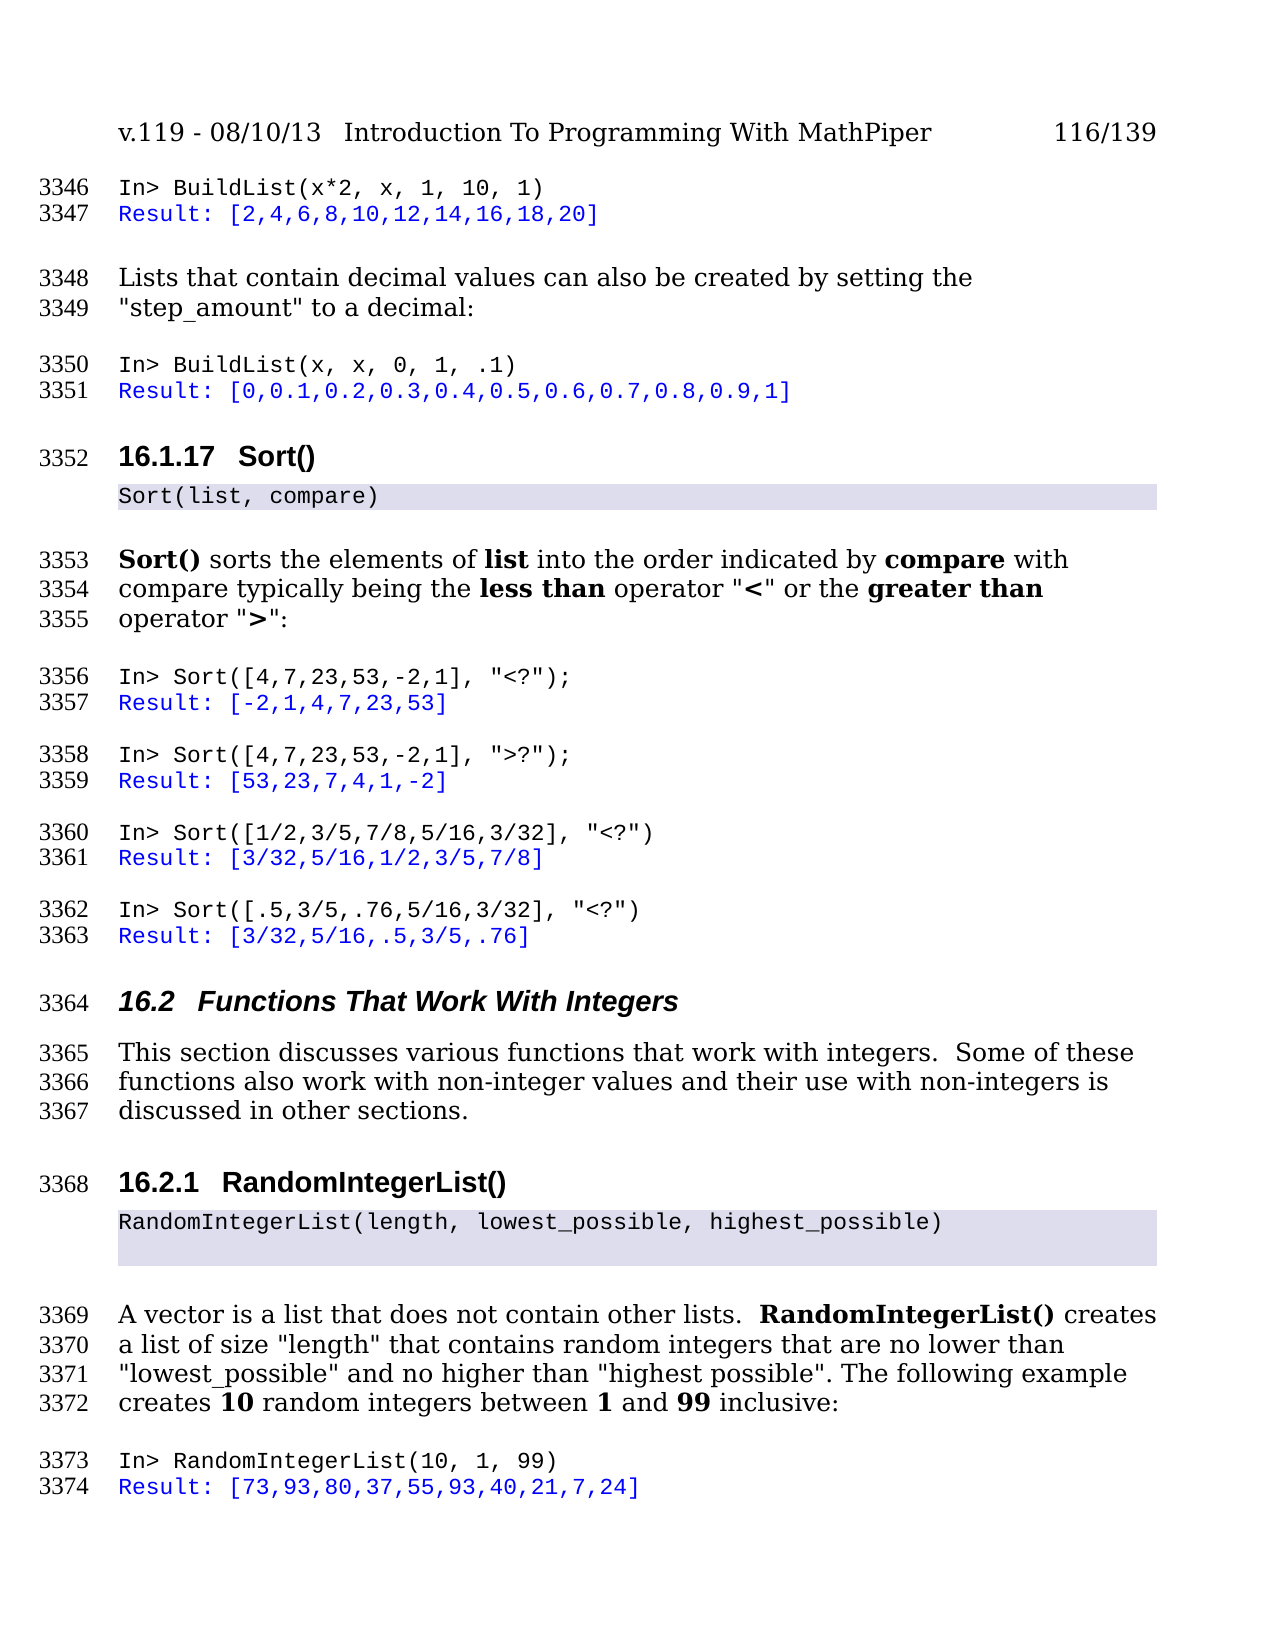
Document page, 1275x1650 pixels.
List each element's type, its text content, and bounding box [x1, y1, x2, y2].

subtitle RandomIntegerList() [118, 1164, 1157, 1198]
text Result: [3/32,5/16,.5,3/5,.76] [118, 924, 1157, 951]
text Result: [2,4,6,8,10,12,14,16,18,20] [118, 203, 1157, 229]
text Lists that contain decimal values can also be created by setting the "step_amount" to a decimal: [118, 263, 1157, 322]
text Sort() sorts the elements of list into the order indicated by compare with compare typically being the less than operator "<" or the greater than operator ">": [118, 545, 1157, 633]
text In> Sort([.5,3/5,.76,5/16,3/32], "<?") [118, 899, 1157, 924]
text Result: [0,0.1,0.2,0.3,0.4,0.5,0.6,0.7,0.8,0.9,1] [118, 380, 1157, 406]
text This section discusses various functions that work with integers. Some of these functions also work with non-integer values and their use with non-integers is discussed in other sections. [118, 1038, 1157, 1126]
text Result: [73,93,80,37,55,93,40,21,7,24] [118, 1475, 1157, 1501]
subtitle Sort() [118, 439, 1157, 472]
text In> Sort([4,7,23,53,-2,1], "<?"); [118, 665, 1157, 691]
table_header RandomIntegerList(length, lowest_possible, highest_possible) [118, 1210, 1157, 1266]
text A vector is a list that does not contain other lists. RandomIntegerList() creates a list of size "length" that contains random integers that are no lower than "lowest_possible" and no higher than "highest possible". The following example creates 10 random integers between 1 and 99 inclusive: [118, 1300, 1157, 1417]
text In> Sort([4,7,23,53,-2,1], ">?"); [118, 743, 1157, 769]
text In> RandomIntegerList(10, 1, 99) [118, 1449, 1157, 1475]
text Result: [3/32,5/16,1/2,3/5,7/8] [118, 847, 1157, 873]
text In> Sort([1/2,3/5,7/8,5/16,3/32], "<?") [118, 821, 1157, 847]
text Result: [53,23,7,4,1,-2] [118, 769, 1157, 795]
subtitle Functions That Work With Integers [118, 983, 1157, 1017]
text Result: [-2,1,4,7,23,53] [118, 691, 1157, 717]
table_header Sort(list, compare) [118, 484, 1157, 510]
text In> BuildList(x*2, x, 1, 10, 1) [118, 177, 1157, 203]
text In> BuildList(x, x, 0, 1, .1) [118, 354, 1157, 380]
